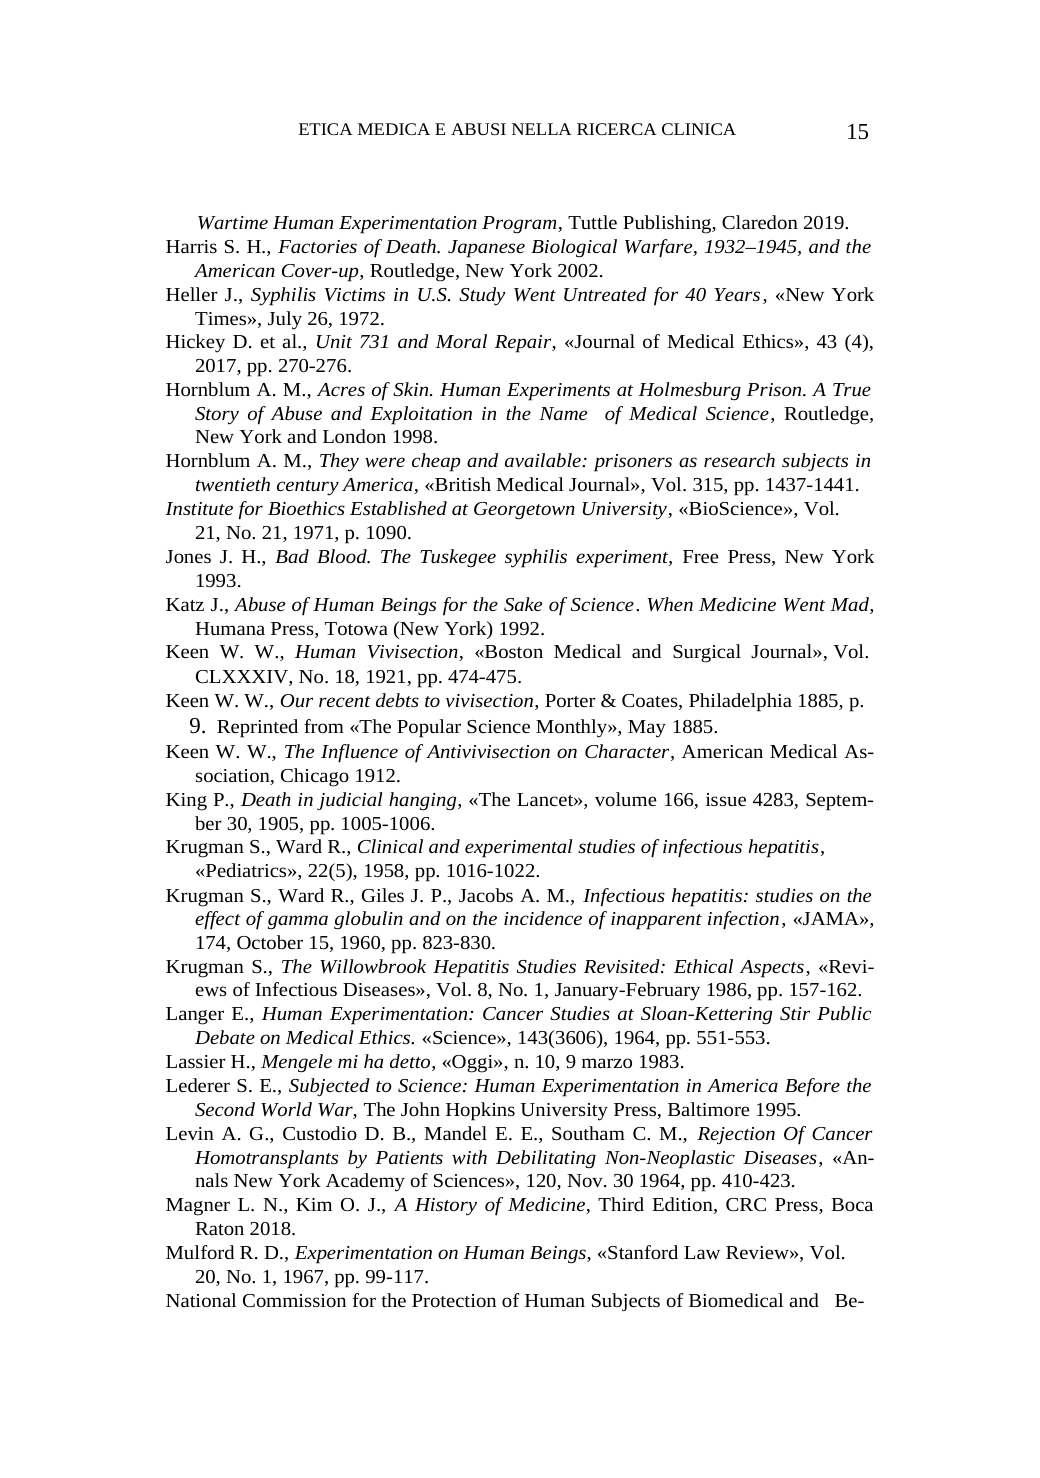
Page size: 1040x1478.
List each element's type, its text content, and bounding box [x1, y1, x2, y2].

text Langer E., Human Experimentation: Cancer Studies at Sloan-Kettering Stir Public Debate on Medical Ethics. «Science», 143(3606), 1964, pp. 551-553. [165, 1002, 874, 1049]
text Keen W. W., The Influence of Antivivisection on Character, American Medical As- sociation, Chicago 1912. [165, 740, 874, 786]
text Magner L. N., Kim O. J., A History of Medicine, Third Edition, CRC Press, Boca Raton 2018. [165, 1193, 874, 1240]
list Reprinted from «The Popular Science Monthly», May 1885. [195, 712, 896, 738]
text King P., Death in judicial hanging, «The Lancet», volume 166, issue 4283, Septem- ber 30, 1905, pp. 1005-1006. [165, 788, 875, 834]
text Harris S. H., Factories of Death. Japanese Biological Warfare, 1932–1945, and the American Cover-up, Routledge, New York 2002. [165, 235, 874, 282]
text Wartime Human Experimentation Program, Tuttle Publishing, Claredon 2019. [170, 211, 876, 234]
text National Commission for the Protection of Human Subjects of Biomedical and Be- [165, 1289, 896, 1312]
text 20, No. 1, 1967, pp. 99-117. [195, 1265, 896, 1288]
text Heller J., Syphilis Victims in U.S. Study Went Untreated for 40 Years, «New York Times», July 26, 1972. [165, 283, 874, 329]
text Hornblum A. M., Acres of Skin. Human Experiments at Holmesburg Prison. A True Story of Abuse and Exploitation in the Name of Medical Science, Routledge, New York and London 1998. [165, 378, 874, 448]
text Levin A. G., Custodio D. B., Mandel E. E., Southam C. M., Rejection Of Cancer Homotransplants by Patients with Debilitating Non-Neoplastic Diseases, «An- nals New York Academy of Sciences», 120, Nov. 30 1964, pp. 410-423. [165, 1122, 874, 1192]
text Keen W. W., Human Vivisection, «Boston Medical and Surgical Journal», Vol. [165, 641, 896, 663]
text Jones J. H., Bad Blood. The Tuskegee syphilis experiment, Free Press, New York 1993. [165, 545, 874, 592]
text Krugman S., Ward R., Clinical and experimental studies of infectious hepatitis, [165, 835, 896, 858]
text Krugman S., Ward R., Giles J. P., Jacobs A. M., Infectious hepatitis: studies on the effect of gamma globulin and on the incidence of inapparent infection, «JAMA», 174, October 15, 1960, pp. 823-830. [165, 883, 874, 954]
text Keen W. W., Our recent debts to vivisection, Porter & Coates, Philadelphia 1885, p. [165, 689, 896, 711]
text Hickey D. et al., Unit 731 and Moral Repair, «Journal of Medical Ethics», 43 (4), 2017, pp. 270-276. [165, 331, 874, 377]
text Mulford R. D., Experimentation on Human Beings, «Stanford Law Review», Vol. [165, 1241, 896, 1263]
text Hornblum A. M., They were cheap and available: prisoners as research subjects in twentieth century America, «British Medical Journal», Vol. 315, pp. 1437-1441. [165, 449, 874, 496]
text Institute for Bioethics Established at Georgetown University, «BioScience», Vol. [165, 497, 896, 519]
text Lederer S. E., Subjected to Science: Human Experimentation in America Before the Second World War, The John Hopkins University Press, Baltimore 1995. [165, 1074, 874, 1121]
text Katz J., Abuse of Human Beings for the Sake of Science. When Medicine Went Mad, Humana Press, Totowa (New York) 1992. [165, 593, 874, 639]
text «Pediatrics», 22(5), 1958, pp. 1016-1022. [195, 859, 896, 882]
text Krugman S., The Willowbrook Hepatitis Studies Revisited: Ethical Aspects, «Revi- ews of Infectious Diseases», Vol. 8, No. 1, January-February 1986, pp. 157-162. [165, 955, 874, 1001]
text CLXXXIV, No. 18, 1921, pp. 474-475. [195, 664, 896, 687]
text 21, No. 21, 1971, p. 1090. [195, 521, 896, 544]
text Lassier H., Mengele mi ha detto, «Oggi», n. 10, 9 marzo 1983. [165, 1050, 896, 1073]
